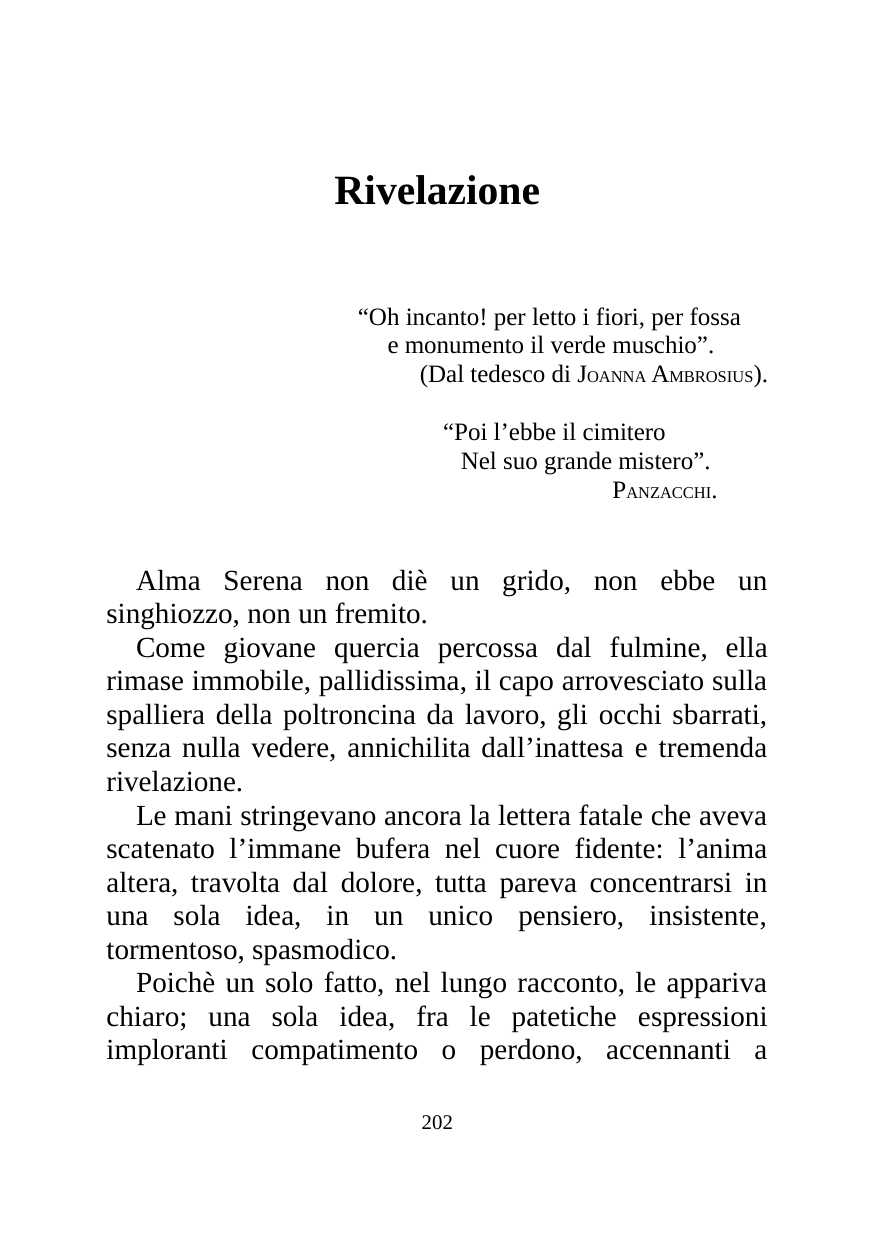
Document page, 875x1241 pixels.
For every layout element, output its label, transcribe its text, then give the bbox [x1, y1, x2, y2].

text (Dal tedesco di Joanna Ambrosius). [106, 359, 768, 388]
text Poichè un solo fatto, nel lungo racconto, le appariva chiaro; una sola idea, fra le patetiche espressioni imploranti compatimento o perdono, accennanti a [106, 965, 768, 1066]
text Le mani stringevano ancora la lettera fatale che aveva scatenato l’immane bufera nel cuore fidente: l’anima altera, travolta dal dolore, tutta pareva concentrarsi in una sola idea, in un unico pensiero, insistente, tormentoso, spasmodico. [106, 798, 768, 965]
text “Oh incanto! per letto i fiori, per fossa e monumento il verde muschio”. [358, 302, 768, 359]
text Panzacchi. [106, 475, 717, 504]
text Alma Serena non diè un grido, non ebbe un singhiozzo, non un fremito. [106, 563, 768, 630]
subtitle Rivelazione [106, 165, 768, 213]
text “Poi l’ebbe il cimitero Nel suo grande mistero”. [443, 417, 768, 475]
text Come giovane quercia percossa dal fulmine, ella rimase immobile, pallidissima, il capo arrovesciato sulla spalliera della poltroncina da lavoro, gli occhi sbarrati, senza nulla vedere, annichilita dall’inattesa e tremenda rivelazione. [106, 630, 768, 798]
